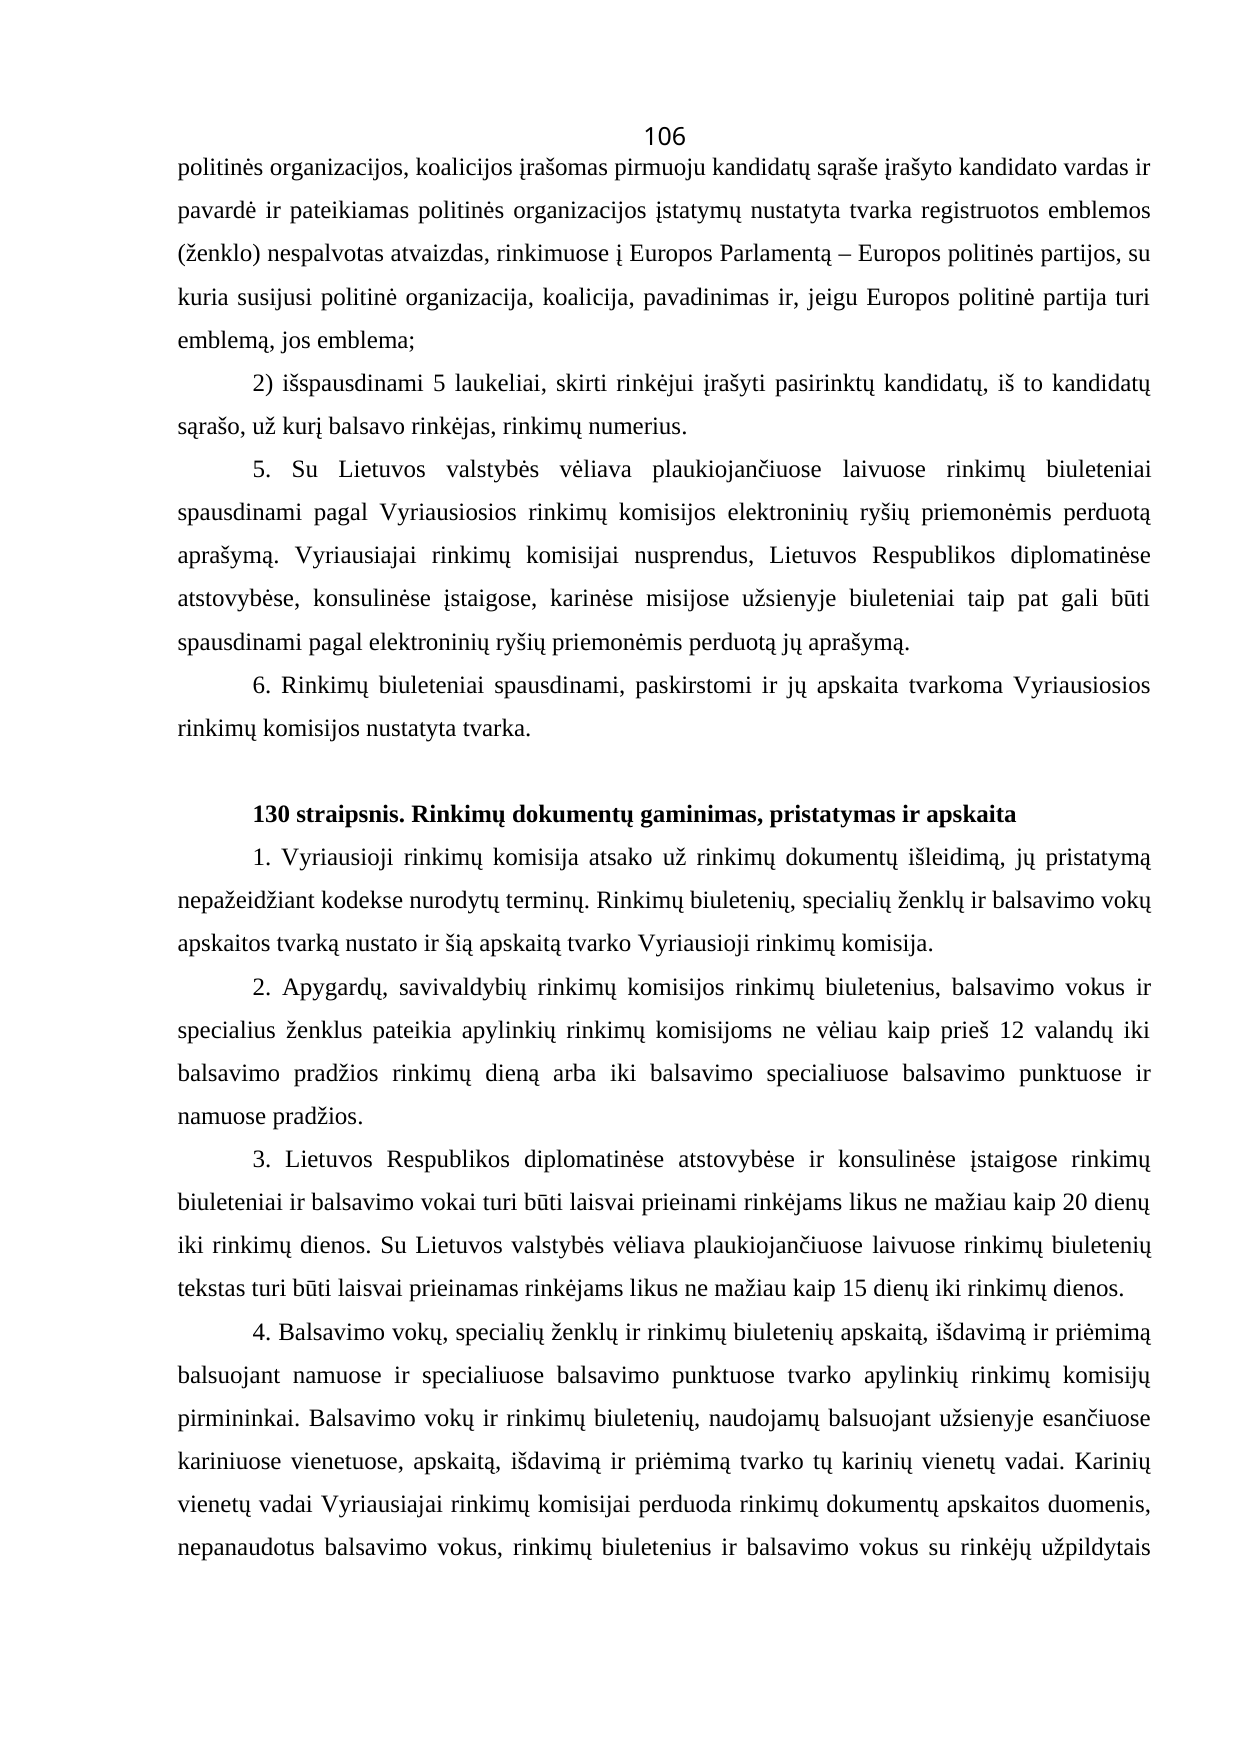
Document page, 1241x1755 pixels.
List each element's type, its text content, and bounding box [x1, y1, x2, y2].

text 2. Apygardų, savivaldybių rinkimų komisijos rinkimų biuletenius, balsavimo vokus ir specialius ženklus pateikia apylinkių rinkimų komisijoms ne vėliau kaip prieš 12 valandų iki balsavimo pradžios rinkimų dieną arba iki balsavimo specialiuose balsavimo punktuose ir namuose pradžios. [177, 972, 1152, 1130]
text 1. Vyriausioji rinkimų komisija atsako už rinkimų dokumentų išleidimą, jų pristatymą nepažeidžiant kodekse nurodytų terminų. Rinkimų biuletenių, specialių ženklų ir balsavimo vokų apskaitos tvarką nustato ir šią apskaitą tvarko Vyriausioji rinkimų komisija. [177, 842, 1152, 957]
text 2) išspausdinami 5 laukeliai, skirti rinkėjui įrašyti pasirinktų kandidatų, iš to kandidatų sąrašo, už kurį balsavo rinkėjas, rinkimų numerius. [177, 368, 1152, 440]
text 5. Su Lietuvos valstybės vėliava plaukiojančiuose laivuose rinkimų biuleteniai spausdinami pagal Vyriausiosios rinkimų komisijos elektroninių ryšių priemonėmis perduotą aprašymą. Vyriausiajai rinkimų komisijai nusprendus, Lietuvos Respublikos diplomatinėse atstovybėse, konsulinėse įstaigose, karinėse misijose užsienyje biuleteniai taip pat gali būti spausdinami pagal elektroninių ryšių priemonėmis perduotą jų aprašymą. [177, 454, 1152, 655]
text 6. Rinkimų biuleteniai spausdinami, paskirstomi ir jų apskaita tvarkoma Vyriausiosios rinkimų komisijos nustatyta tvarka. [177, 670, 1152, 742]
text politinės organizacijos, koalicijos įrašomas pirmuoju kandidatų sąraše įrašyto kandidato vardas ir pavardė ir pateikiamas politinės organizacijos įstatymų nustatyta tvarka registruotos emblemos (ženklo) nespalvotas atvaizdas, rinkimuose į Europos Parlamentą – Europos politinės partijos, su kuria susijusi politinė organizacija, koalicija, pavadinimas ir, jeigu Europos politinė partija turi emblemą, jos emblema; [177, 152, 1152, 353]
text 130 straipsnis. Rinkimų dokumentų gaminimas, pristatymas ir apskaita [177, 799, 1152, 828]
text 4. Balsavimo vokų, specialių ženklų ir rinkimų biuletenių apskaitą, išdavimą ir priėmimą balsuojant namuose ir specialiuose balsavimo punktuose tvarko apylinkių rinkimų komisijų pirmininkai. Balsavimo vokų ir rinkimų biuletenių, naudojamų balsuojant užsienyje esančiuose kariniuose vienetuose, apskaitą, išdavimą ir priėmimą tvarko tų karinių vienetų vadai. Karinių vienetų vadai Vyriausiajai rinkimų komisijai perduoda rinkimų dokumentų apskaitos duomenis, nepanaudotus balsavimo vokus, rinkimų biuletenius ir balsavimo vokus su rinkėjų užpildytais [177, 1317, 1152, 1561]
text 3. Lietuvos Respublikos diplomatinėse atstovybėse ir konsulinėse įstaigose rinkimų biuleteniai ir balsavimo vokai turi būti laisvai prieinami rinkėjams likus ne mažiau kaip 20 dienų iki rinkimų dienos. Su Lietuvos valstybės vėliava plaukiojančiuose laivuose rinkimų biuletenių tekstas turi būti laisvai prieinamas rinkėjams likus ne mažiau kaip 15 dienų iki rinkimų dienos. [177, 1144, 1152, 1302]
